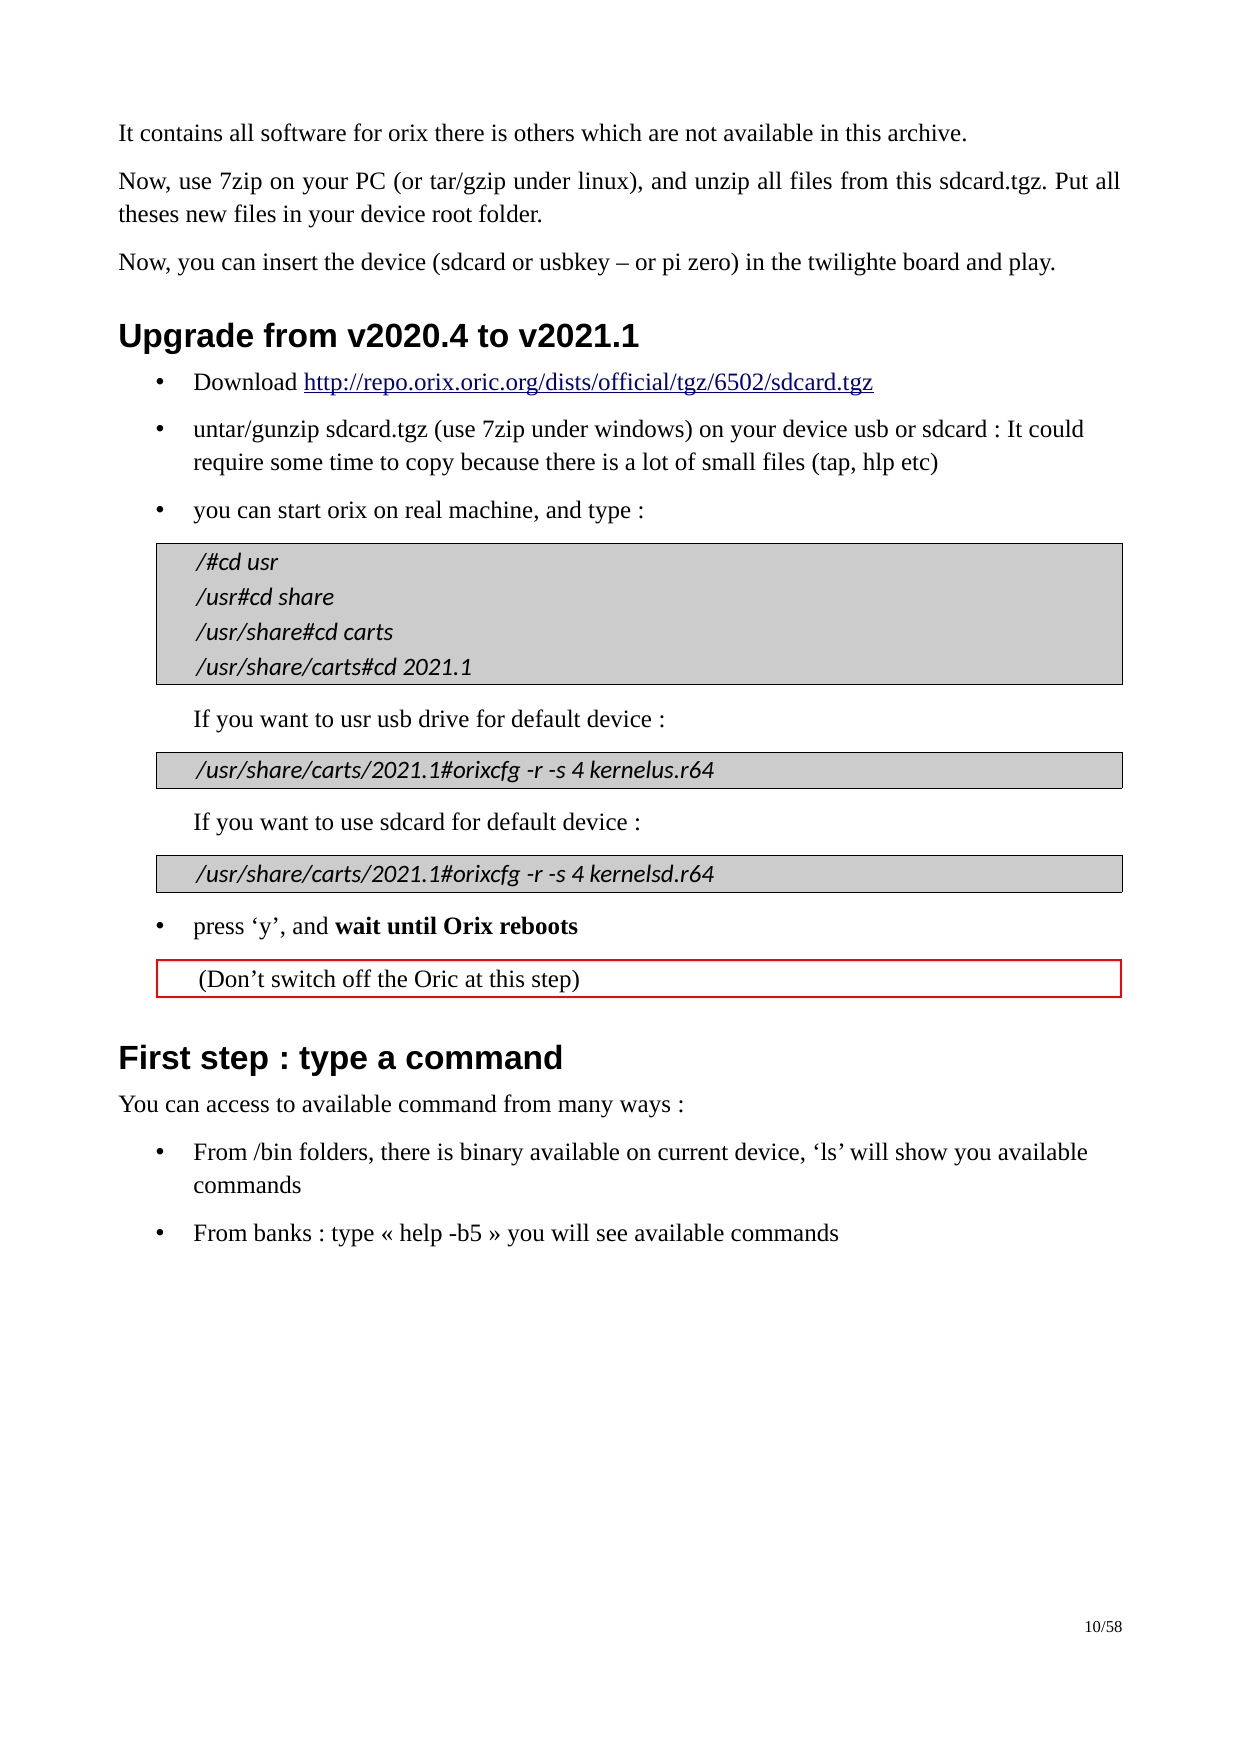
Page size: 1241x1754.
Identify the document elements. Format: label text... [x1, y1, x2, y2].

list /#cd usr /usr#cd share /usr/share#cd carts /usr/share/carts#cd 2021.1 [157, 544, 1122, 684]
list Download http://repo.orix.oric.org/dists/official/tgz/6502/sdcard.tgz [156, 367, 1122, 395]
list If you want to use sdcard for default device : [156, 807, 1122, 836]
list From /bin folders, there is binary available on current device, ‘ls’ will show you available commands [156, 1137, 1122, 1199]
subtitle First step : type a command [118, 1038, 1122, 1077]
subtitle Upgrade from v2020.4 to v2021.1 [118, 315, 1122, 354]
text Now, you can insert the device (sdcard or usbkey – or pi zero) in the twilighte board and play. [118, 247, 1122, 276]
list untar/gunzip sdcard.tgz (use 7zip under windows) on your device usb or sdcard : It could require some time to copy because there is a lot of small files (tap, hlp etc) [156, 414, 1122, 476]
text Now, use 7zip on your PC (or tar/gzip under linux), and unzip all files from this sdcard.tgz. Put all theses new files in your device root folder. [118, 166, 1122, 228]
list press ‘y’, and wait until Orix reboots [156, 911, 1122, 940]
text You can access to available command from many ways : [118, 1089, 1122, 1118]
list /usr/share/carts/2021.1#orixcfg -r -s 4 kernelsd.r64 [157, 856, 1122, 892]
list From banks : type « help -b5 » you will see available commands [156, 1218, 1122, 1247]
list /usr/share/carts/2021.1#orixcfg -r -s 4 kernelus.r64 [157, 753, 1122, 788]
text It contains all software for orix there is others which are not available in this archive. [118, 118, 1122, 147]
list (Don’t switch off the Oric at this step) [158, 961, 1120, 996]
list If you want to usr usb drive for default device : [156, 704, 1122, 733]
list you can start orix on real machine, and type : [156, 495, 1122, 524]
